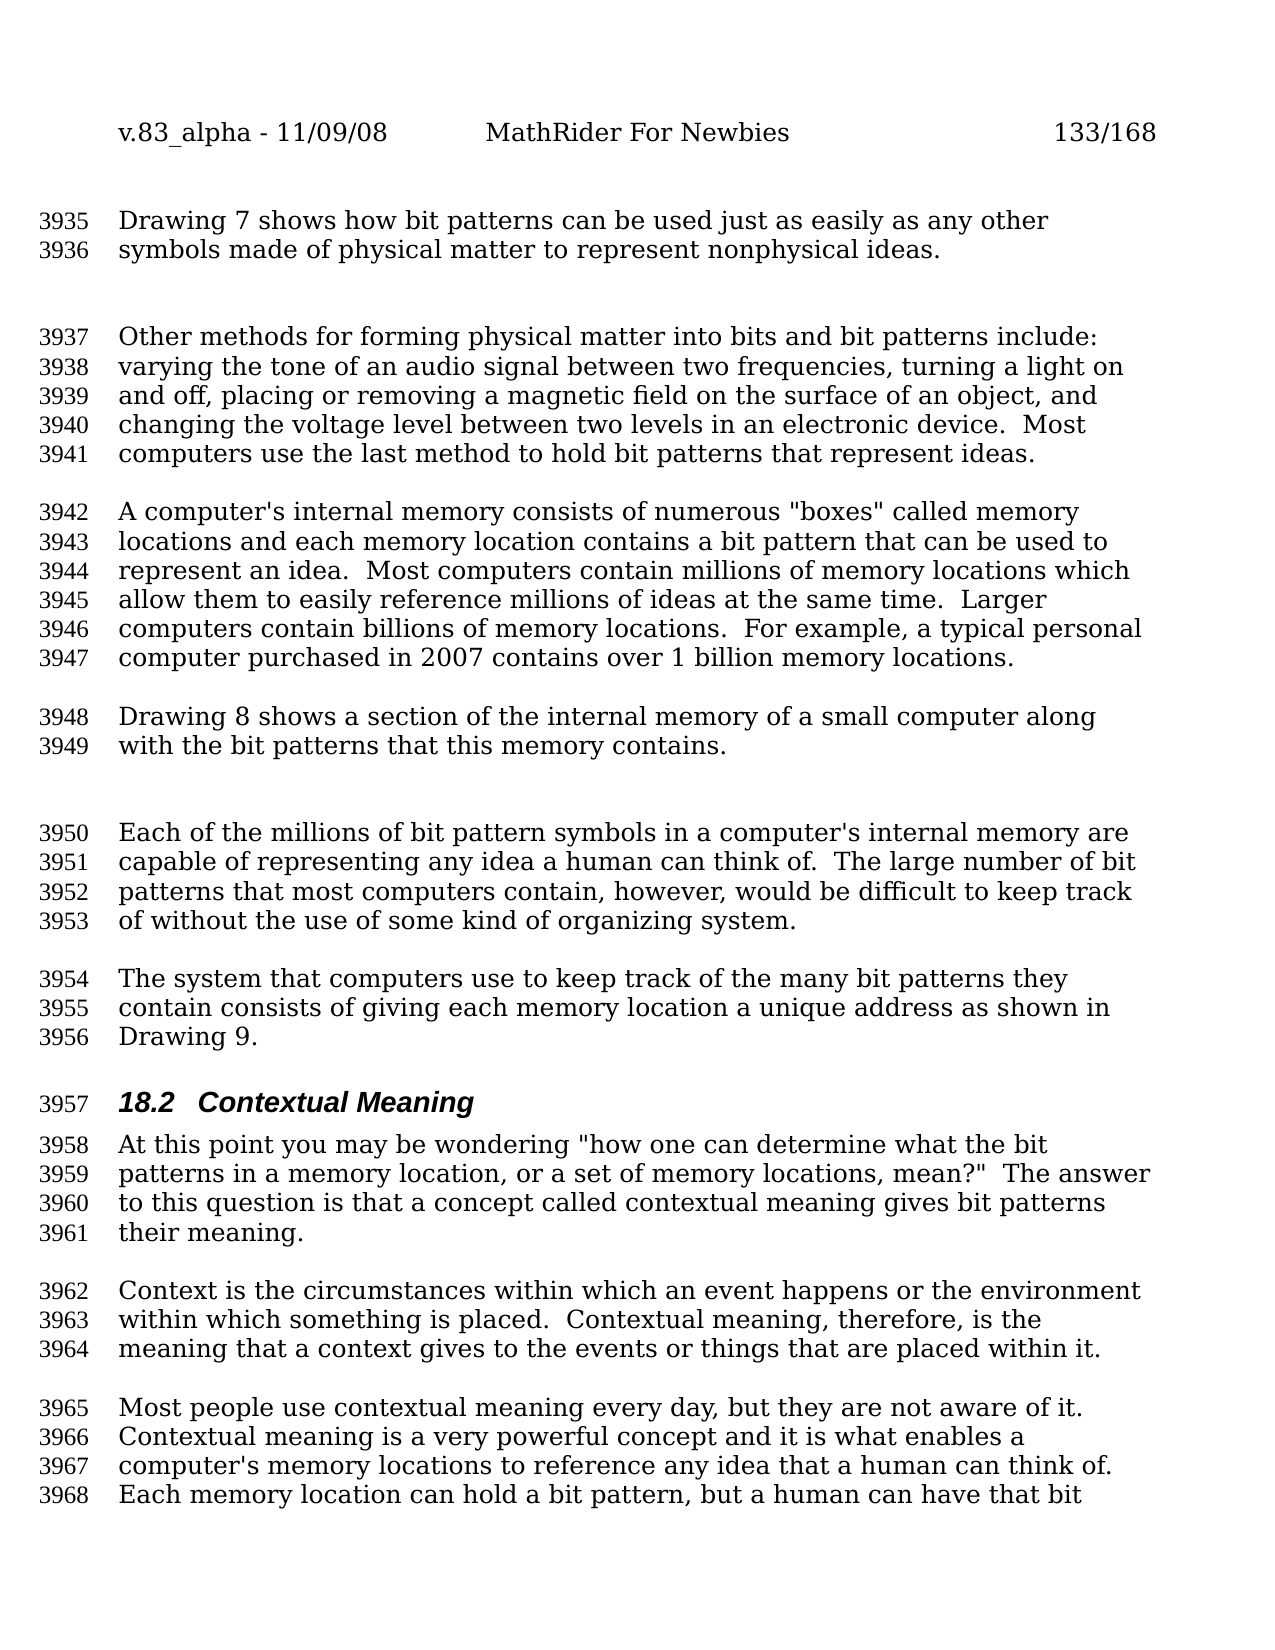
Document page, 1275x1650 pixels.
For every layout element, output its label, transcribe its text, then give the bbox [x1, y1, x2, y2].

text The system that computers use to keep track of the many bit patterns they contain consists of giving each memory location a unique address as shown in Drawing 9. [118, 964, 1157, 1052]
text Other methods for forming physical matter into bits and bit patterns include: varying the tone of an audio signal between two frequencies, turning a light on and off, placing or removing a magnetic field on the surface of an object, and changing the voltage level between two levels in an electronic device. Most computers use the last method to hold bit patterns that represent ideas. [118, 323, 1157, 468]
text Each of the millions of bit pattern symbols in a computer's internal memory are capable of representing any idea a human can think of. The large number of bit patterns that most computers contain, however, would be difficult to keep track of without the use of some kind of organizing system. [118, 818, 1157, 935]
text Context is the circumstances within which an event happens or the environment within which something is placed. Contextual meaning, therefore, is the meaning that a context gives to the events or things that are placed within it. [118, 1276, 1157, 1364]
text A computer's internal memory consists of numerous "boxes" called memory locations and each memory location contains a bit pattern that can be used to represent an idea. Most computers contain millions of memory locations which allow them to easily reference millions of ideas at the same time. Larger computers contain billions of memory locations. For example, a typical personal computer purchased in 2007 contains over 1 billion memory locations. [118, 498, 1157, 673]
text Most people use contextual meaning every day, but they are not aware of it. Contextual meaning is a very powerful concept and it is what enables a computer's memory locations to reference any idea that a human can think of. Each memory location can hold a bit pattern, but a human can have that bit [118, 1393, 1157, 1509]
text At this point you may be wondering "how one can determine what the bit patterns in a memory location, or a set of memory locations, mean?" The answer to this question is that a concept called contextual meaning gives bit patterns their meaning. [118, 1130, 1157, 1247]
subtitle Contextual Meaning [118, 1085, 1157, 1118]
text Drawing 7 shows how bit patterns can be used just as easily as any other symbols made of physical matter to represent nonphysical ideas. [118, 206, 1157, 264]
text Drawing 8 shows a section of the internal memory of a small computer along with the bit patterns that this memory contains. [118, 702, 1157, 760]
